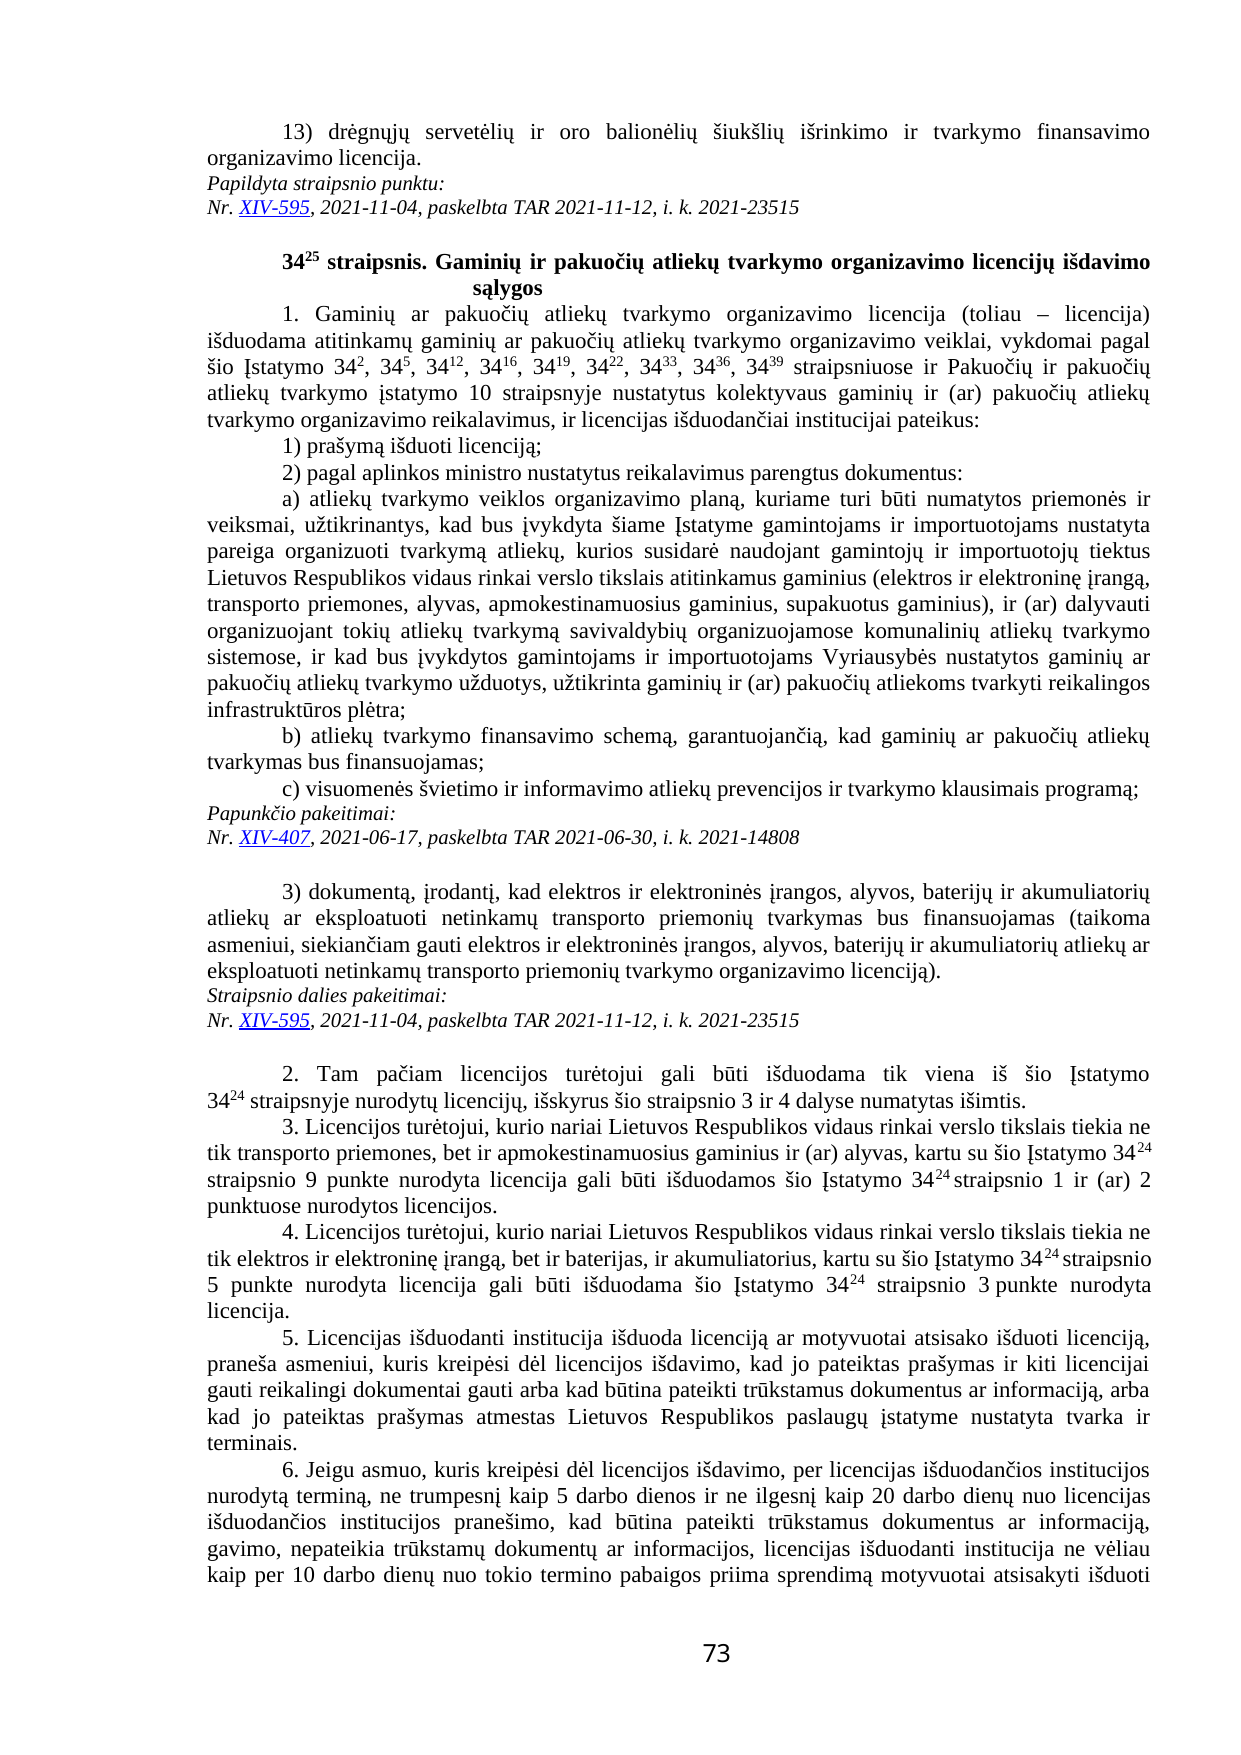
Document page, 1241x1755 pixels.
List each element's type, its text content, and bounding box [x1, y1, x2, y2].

text 3425 straipsnis. Gaminių ir pakuočių atliekų tvarkymo organizavimo licencijų išdavimo sąlygos [282, 248, 1152, 300]
text 2. Tam pačiam licencijos turėtojui gali būti išduodama tik viena iš šio Įstatymo 3424 straipsnyje nurodytų licencijų, išskyrus šio straipsnio 3 ir 4 dalyse numatytas išimtis. [207, 1060, 1152, 1113]
text 3. Licencijos turėtojui, kurio nariai Lietuvos Respublikos vidaus rinkai verslo tikslais tiekia ne tik transporto priemones, bet ir apmokestinamuosius gaminius ir (ar) alyvas, kartu su šio Įstatymo 3424 straipsnio 9 punkte nurodyta licencija gali būti išduodamos šio Įstatymo 3424 straipsnio 1 ir (ar) 2 punktuose nurodytos licencijos. [207, 1113, 1152, 1218]
text 1) prašymą išduoti licenciją; [207, 432, 1152, 458]
text Nr. XIV-407, 2021-06-17, paskelbta TAR 2021-06-30, i. k. 2021-14808 [207, 825, 1152, 849]
text Nr. XIV-595, 2021-11-04, paskelbta TAR 2021-11-12, i. k. 2021-23515 [207, 195, 1152, 219]
text 13) drėgnųjų servetėlių ir oro balionėlių šiukšlių išrinkimo ir tvarkymo finansavimo organizavimo licencija. [207, 118, 1152, 171]
text Papunkčio pakeitimai: [207, 801, 1152, 825]
text 2) pagal aplinkos ministro nustatytus reikalavimus parengtus dokumentus: [207, 458, 1152, 485]
text Papildyta straipsnio punktu: [207, 171, 1152, 195]
text a) atliekų tvarkymo veiklos organizavimo planą, kuriame turi būti numatytos priemonės ir veiksmai, užtikrinantys, kad bus įvykdyta šiame Įstatyme gamintojams ir importuotojams nustatyta pareiga organizuoti tvarkymą atliekų, kurios susidarė naudojant gamintojų ir importuotojų tiektus Lietuvos Respublikos vidaus rinkai verslo tikslais atitinkamus gaminius (elektros ir elektroninę įrangą, transporto priemones, alyvas, apmokestinamuosius gaminius, supakuotus gaminius), ir (ar) dalyvauti organizuojant tokių atliekų tvarkymą savivaldybių organizuojamose komunalinių atliekų tvarkymo sistemose, ir kad bus įvykdytos gamintojams ir importuotojams Vyriausybės nustatytos gaminių ar pakuočių atliekų tvarkymo užduotys, užtikrinta gaminių ir (ar) pakuočių atliekoms tvarkyti reikalingos infrastruktūros plėtra; [207, 485, 1152, 722]
text 1. Gaminių ar pakuočių atliekų tvarkymo organizavimo licencija (toliau – licencija) išduodama atitinkamų gaminių ar pakuočių atliekų tvarkymo organizavimo veiklai, vykdomai pagal šio Įstatymo 342, 345, 3412, 3416, 3419, 3422, 3433, 3436, 3439 straipsniuose ir Pakuočių ir pakuočių atliekų tvarkymo įstatymo 10 straipsnyje nustatytus kolektyvaus gaminių ir (ar) pakuočių atliekų tvarkymo organizavimo reikalavimus, ir licencijas išduodančiai institucijai pateikus: [207, 300, 1152, 432]
text b) atliekų tvarkymo finansavimo schemą, garantuojančią, kad gaminių ar pakuočių atliekų tvarkymas bus finansuojamas; [207, 722, 1152, 775]
text 6. Jeigu asmuo, kuris kreipėsi dėl licencijos išdavimo, per licencijas išduodančios institucijos nurodytą terminą, ne trumpesnį kaip 5 darbo dienos ir ne ilgesnį kaip 20 darbo dienų nuo licencijas išduodančios institucijos pranešimo, kad būtina pateikti trūkstamus dokumentus ar informaciją, gavimo, nepateikia trūkstamų dokumentų ar informacijos, licencijas išduodanti institucija ne vėliau kaip per 10 darbo dienų nuo tokio termino pabaigos priima sprendimą motyvuotai atsisakyti išduoti [207, 1456, 1152, 1587]
text 4. Licencijos turėtojui, kurio nariai Lietuvos Respublikos vidaus rinkai verslo tikslais tiekia ne tik elektros ir elektroninę įrangą, bet ir baterijas, ir akumuliatorius, kartu su šio Įstatymo 3424 straipsnio 5 punkte nurodyta licencija gali būti išduodama šio Įstatymo 3424 straipsnio 3 punkte nurodyta licencija. [207, 1218, 1152, 1324]
text 3) dokumentą, įrodantį, kad elektros ir elektroninės įrangos, alyvos, baterijų ir akumuliatorių atliekų ar eksploatuoti netinkamų transporto priemonių tvarkymas bus finansuojamas (taikoma asmeniui, siekiančiam gauti elektros ir elektroninės įrangos, alyvos, baterijų ir akumuliatorių atliekų ar eksploatuoti netinkamų transporto priemonių tvarkymo organizavimo licenciją). [207, 878, 1152, 983]
text Nr. XIV-595, 2021-11-04, paskelbta TAR 2021-11-12, i. k. 2021-23515 [207, 1007, 1152, 1032]
text Straipsnio dalies pakeitimai: [207, 983, 1152, 1007]
text 5. Licencijas išduodanti institucija išduoda licenciją ar motyvuotai atsisako išduoti licenciją, praneša asmeniui, kuris kreipėsi dėl licencijos išdavimo, kad jo pateiktas prašymas ir kiti licencijai gauti reikalingi dokumentai gauti arba kad būtina pateikti trūkstamus dokumentus ar informaciją, arba kad jo pateiktas prašymas atmestas Lietuvos Respublikos paslaugų įstatyme nustatyta tvarka ir terminais. [207, 1324, 1152, 1456]
text c) visuomenės švietimo ir informavimo atliekų prevencijos ir tvarkymo klausimais programą; [207, 775, 1152, 801]
